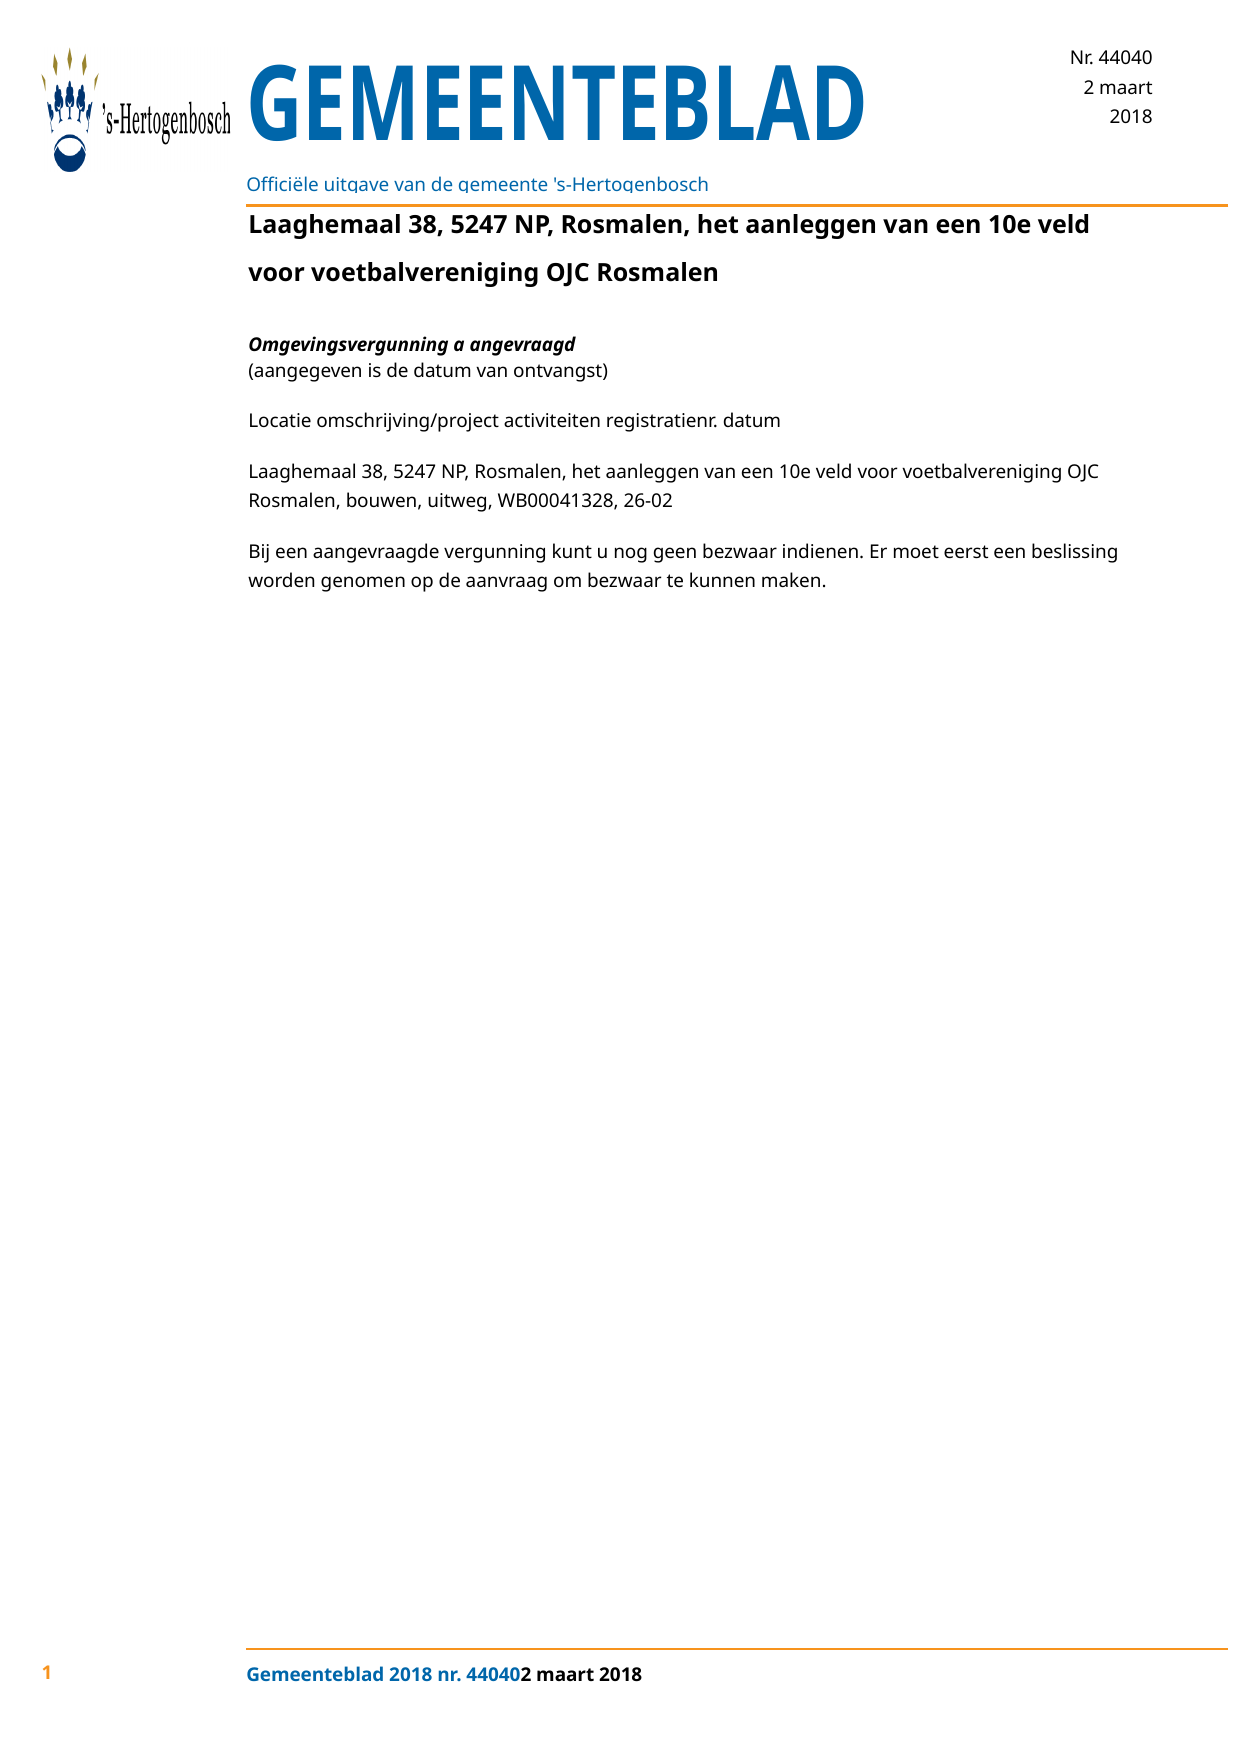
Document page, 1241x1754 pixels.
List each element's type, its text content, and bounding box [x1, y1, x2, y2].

text Omgevingsvergunning a angevraagd [248, 331, 1152, 357]
text Laaghemaal 38, 5247 NP, Rosmalen, het aanleggen van een 10e veld voor voetbalvereniging OJC Rosmalen, bouwen, uitweg, WB00041328, 26-02 [248, 458, 1152, 513]
text Laaghemaal 38, 5247 NP, Rosmalen, het aanleggen van een 10e veld voor voetbalvereniging OJC Rosmalen [248, 207, 1152, 288]
text Bij een aangevraagde vergunning kunt u nog geen bezwaar indienen. Er moet eerst een beslissing worden genomen op de aanvraag om bezwaar te kunnen maken. [248, 538, 1152, 593]
picture [41, 47, 231, 172]
text Locatie omschrijving/project activiteiten registratienr. datum [248, 408, 1152, 433]
text (aangegeven is de datum van ontvangst) [248, 357, 1152, 383]
